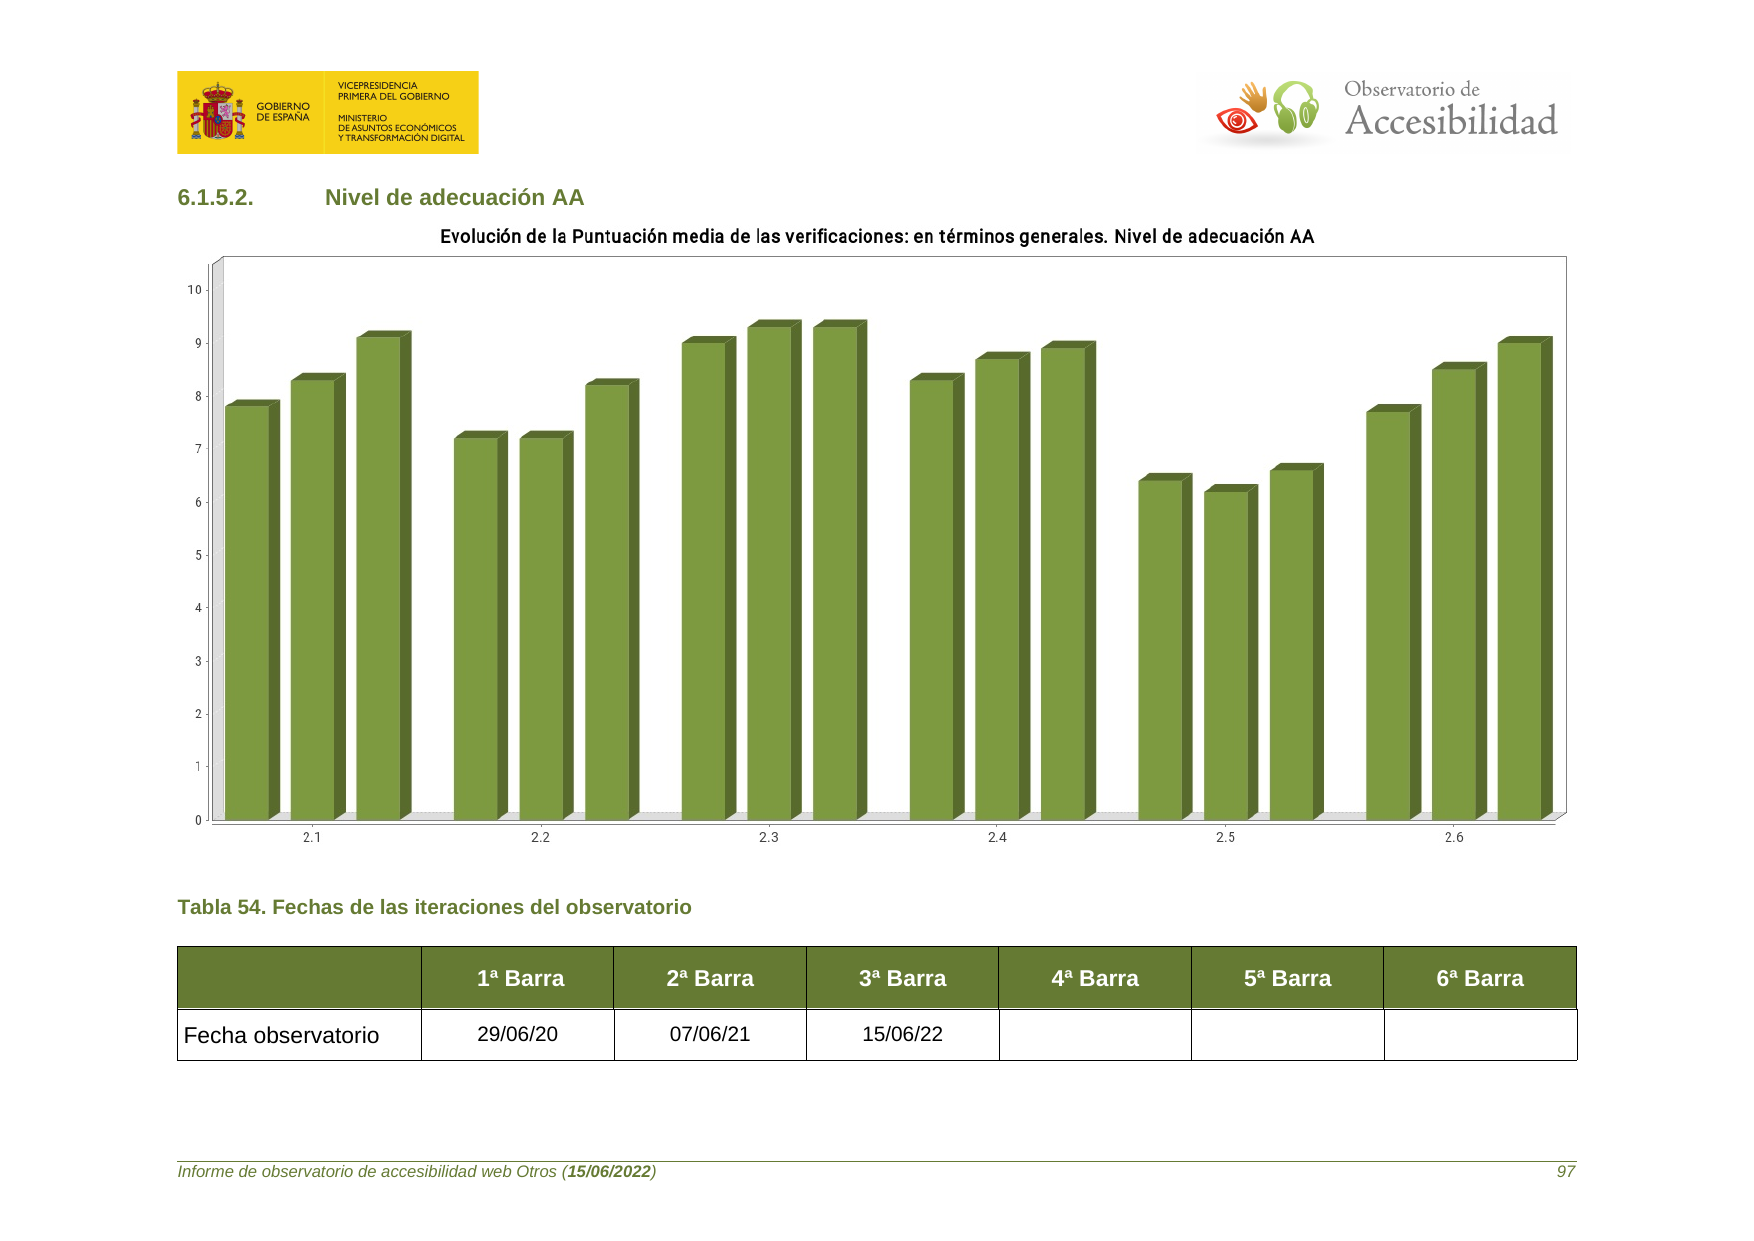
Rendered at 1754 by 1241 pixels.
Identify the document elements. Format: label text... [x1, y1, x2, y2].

table_header 2ª Barra [614, 947, 806, 1008]
table_header [178, 947, 421, 1008]
table_cell [1192, 1010, 1384, 1060]
table_cell Fecha observatorio [178, 1010, 421, 1060]
picture [1196, 72, 1572, 154]
table_header 1ª Barra [422, 947, 613, 1008]
table_cell 29/06/20 [422, 1010, 614, 1060]
table_cell [1385, 1010, 1577, 1060]
picture [177, 71, 479, 154]
table_header 5ª Barra [1192, 947, 1383, 1008]
table_header 3ª Barra [807, 947, 998, 1008]
table_cell [1000, 1010, 1191, 1060]
text Tabla 21. Fechas de las iteraciones del observatorio [177, 895, 1577, 919]
table_header 4ª Barra [999, 947, 1191, 1008]
picture [177, 225, 1577, 851]
table_header 6ª Barra [1384, 947, 1576, 1008]
table_cell 07/06/21 [615, 1010, 806, 1060]
table_cell 15/06/22 [807, 1010, 999, 1060]
subtitle Nivel de adecuación AA [177, 184, 1577, 211]
